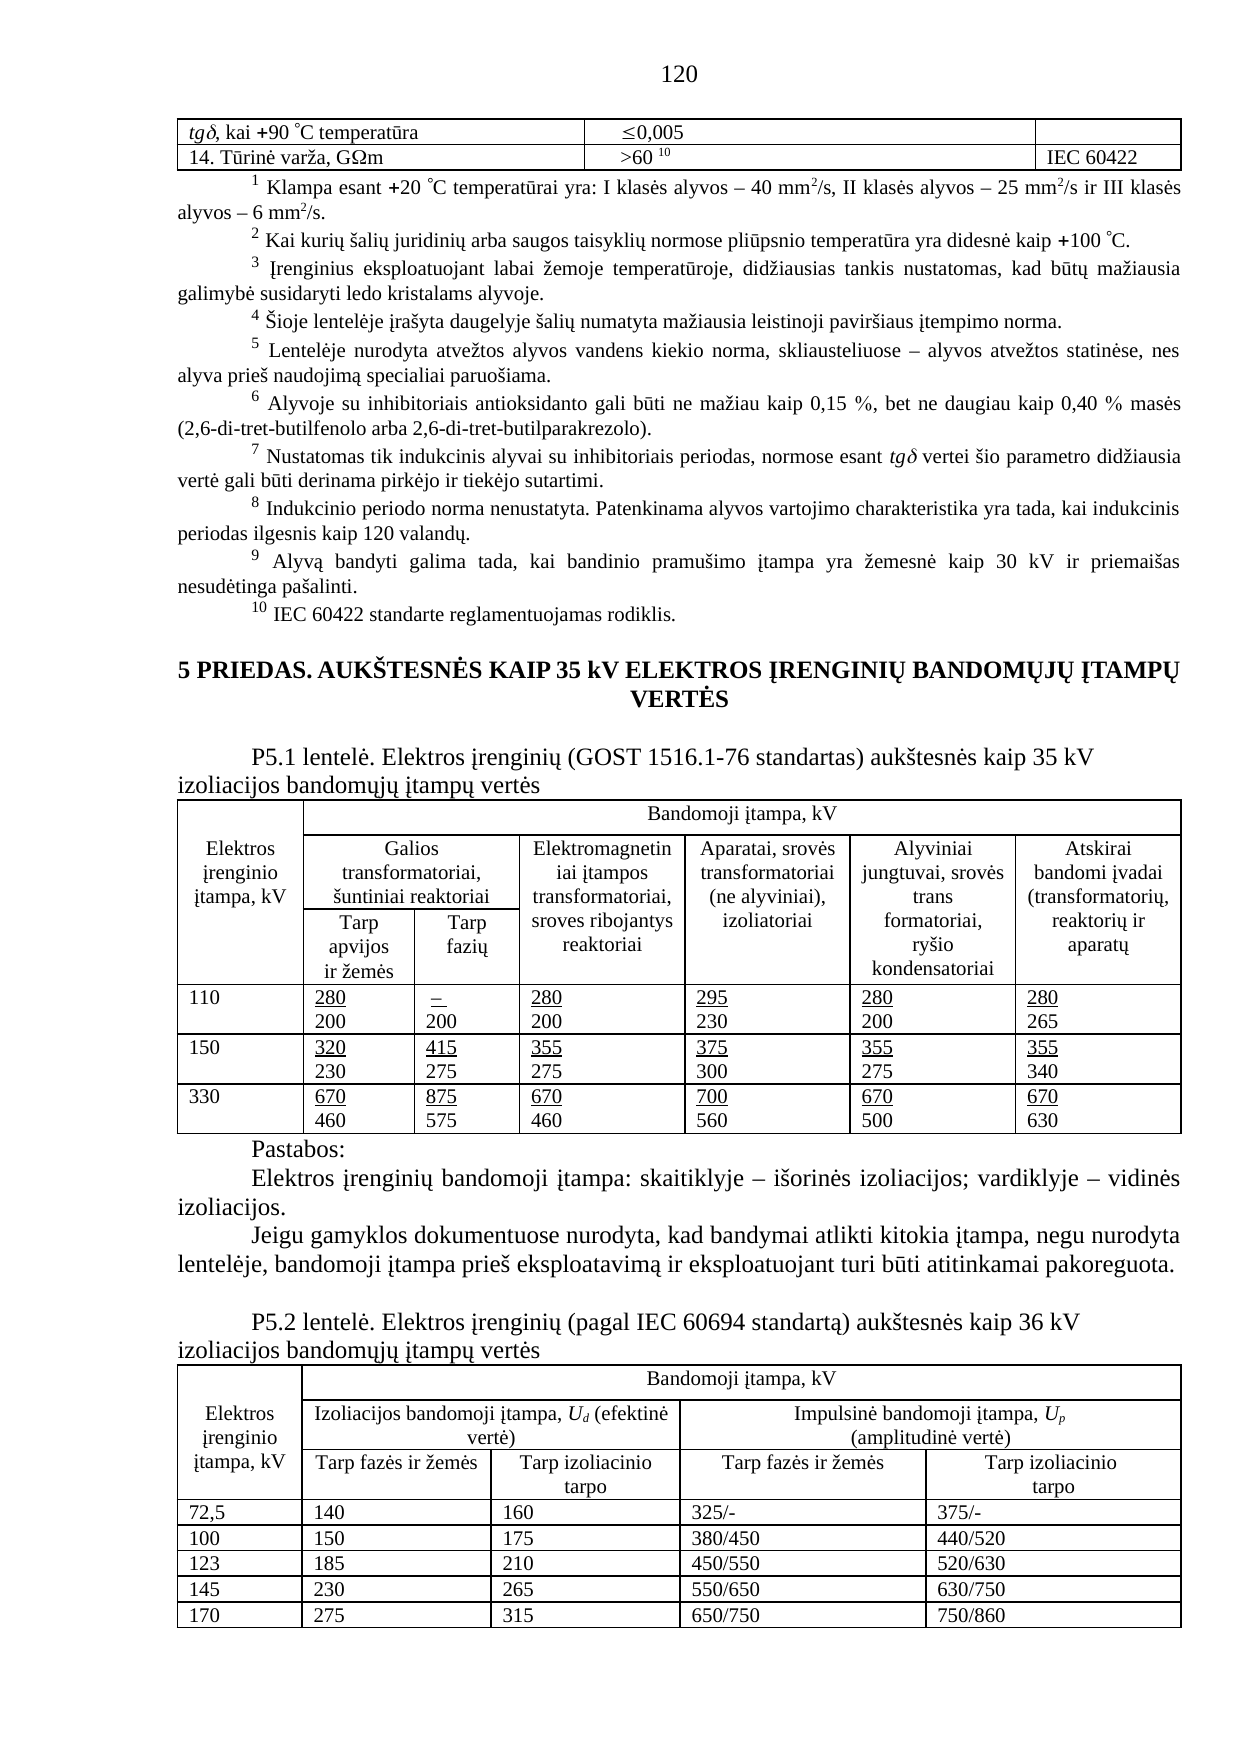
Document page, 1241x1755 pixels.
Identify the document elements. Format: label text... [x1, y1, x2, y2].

table_cell 380/450 [681, 1526, 925, 1550]
table_cell Elektros įrenginio įtampa, kV [178, 834, 303, 958]
table_cell [686, 958, 849, 983]
table_cell 170 [178, 1603, 301, 1627]
table_cell 440/520 [927, 1526, 1180, 1550]
text 5 PRIEDAS. AUKŠTESNĖS KAIP 35 kV ELEKTROS ĮRENGINIŲ BANDOMŲJŲ ĮTAMPŲ VERTĖS [177, 656, 1181, 713]
table_cell 175 [492, 1526, 679, 1550]
table_cell 140 [303, 1500, 490, 1524]
table_cell [1006, 120, 1035, 144]
table_cell tg, kai 90 C temperatūra [178, 120, 584, 144]
table_cell 123 [178, 1551, 301, 1575]
text 6 Alyvoje su inhibitoriais antioksidanto gali būti ne mažiau kaip 0,15 , bet ne daugiau kaip 0,40  masės (2,6-di-tret-butilfenolo arba 2,6-di-tret-butilparakrezolo). [177, 387, 1181, 440]
table_cell 160 [492, 1500, 679, 1524]
text 2 Kai kurių šalių juridinių arba saugos taisyklių normose pliūpsnio temperatūra yra didesnė kaip 100 C. [177, 224, 1181, 252]
table_cell 630/750 [927, 1577, 1180, 1601]
table_cell 875 575 [415, 1085, 519, 1132]
table_cell 700 560 [686, 1085, 849, 1132]
table_cell Elektromagnetiniai įtampos transformatoriai, sroves ribojantys reaktoriai [520, 836, 684, 983]
table_cell 330 [178, 1085, 303, 1132]
table_cell Alyviniai jungtuvai, srovės trans formatoriai, ryšio kondensatoriai [851, 836, 1015, 983]
table_cell 670 460 [304, 1085, 414, 1132]
table_header [178, 1366, 301, 1399]
text P5.2 lentelė. Elektros įrenginių (pagal IEC 60694 standartą) aukštesnės kaip 36 kV izoliacijos bandomųjų įtampų vertės [177, 1307, 1181, 1364]
table_cell Tarp fazės ir žemės [303, 1450, 490, 1498]
table_cell 450/550 [681, 1551, 925, 1575]
table_cell Atskirai bandomi įvadai (transformatorių, reaktorių ir aparatų [1016, 836, 1180, 983]
table_cell 0,005 [609, 120, 1006, 144]
table_cell 185 [303, 1551, 490, 1575]
table_cell 375/- [927, 1500, 1180, 1524]
table_cell 415 275 [415, 1035, 519, 1083]
table_cell 320 230 [304, 1035, 414, 1083]
text P5.1 lentelė. Elektros įrenginių (GOST 1516.1-76 standartas) aukštesnės kaip 35 kV izoliacijos bandomųjų įtampų vertės [177, 742, 1181, 799]
table_cell Aparatai, srovės transformatoriai (ne alyviniai), izoliatoriai [686, 836, 849, 958]
table_cell 265 [492, 1577, 679, 1601]
table_cell [585, 145, 609, 169]
table_cell 650/750 [681, 1603, 925, 1627]
text 8 Indukcinio periodo norma nenustatyta. Patenkinama alyvos vartojimo charakteristika yra tada, kai indukcinis periodas ilgesnis kaip 120 valandų. [177, 492, 1181, 545]
table_cell 355 275 [851, 1035, 1015, 1083]
table_cell [585, 120, 609, 144]
table_cell – 200 [415, 985, 519, 1033]
table_cell 280 200 [304, 985, 414, 1033]
table_header Bandomoji įtampa, kV [304, 801, 1180, 834]
text 3 Įrenginius eksploatuojant labai žemoje temperatūroje, didžiausias tankis nustatomas, kad būtų mažiausia galimybė susidaryti ledo kristalams alyvoje. [177, 252, 1181, 305]
table_cell Tarp izoliacinio tarpo [927, 1450, 1180, 1498]
table_cell 670 630 [1016, 1085, 1180, 1132]
table_cell Impulsinė bandomoji įtampa, Up (amplitudinė vertė) [681, 1401, 1180, 1449]
table_cell Tarp izoliacinio tarpo [492, 1450, 679, 1498]
table_cell Galios transformatoriai, šuntiniai reaktoriai [304, 836, 519, 908]
text 10 IEC 60422 standarte reglamentuojamas rodiklis. [177, 598, 1181, 627]
text 5 Lentelėje nurodyta atvežtos alyvos vandens kiekio norma, skliausteliuose – alyvos atvežtos statinėse, nes alyva prieš naudojimą specialiai paruošiama. [177, 334, 1181, 387]
table_cell IEC 60422 [1036, 145, 1180, 169]
table_cell 280 265 [1016, 985, 1180, 1033]
table_header Bandomoji įtampa, kV [303, 1366, 1180, 1399]
table_cell 280 200 [851, 985, 1015, 1033]
table_cell Tarp fazės ir žemės [681, 1450, 925, 1498]
table_cell 100 [178, 1526, 301, 1550]
table_cell 750/860 [927, 1603, 1180, 1627]
text Elektros įrenginių bandomoji įtampa: skaitiklyje – išorinės izoliacijos; vardiklyje – vidinės izoliacijos. [177, 1163, 1181, 1220]
text Pastabos: [177, 1134, 1181, 1163]
text 7 Nustatomas tik indukcinis alyvai su inhibitoriais periodas, normose esant tg vertei šio parametro didžiausia vertė gali būti derinama pirkėjo ir tiekėjo sutartimi. [177, 440, 1181, 492]
table_cell ir žemės [304, 958, 414, 983]
table_cell Elektros įrenginio įtampa, kV [178, 1399, 301, 1498]
table_cell 14. Tūrinė varža, Gm [178, 145, 584, 169]
text 9 Alyvą bandyti galima tada, kai bandinio pramušimo įtampa yra žemesnė kaip 30 kV ir priemaišas nesudėtinga pašalinti. [177, 545, 1181, 598]
table_cell 210 [492, 1551, 679, 1575]
table_cell 355 340 [1016, 1035, 1180, 1083]
table_cell 110 [178, 985, 303, 1033]
table_cell Tarp apvijos [304, 910, 414, 958]
table_cell 670 460 [520, 1085, 684, 1132]
table_cell 275 [303, 1603, 490, 1627]
text 1 Klampa esant 20 C temperatūrai yra: I klasės alyvos – 40 mm2/s, II klasės alyvos – 25 mm2/s ir III klasės alyvos – 6 mm2/s. [177, 171, 1181, 224]
table_cell 150 [178, 1035, 303, 1083]
text Jeigu gamyklos dokumentuose nurodyta, kad bandymai atlikti kitokia įtampa, negu nurodyta lentelėje, bandomoji įtampa prieš eksploatavimą ir eksploatuojant turi būti atitinkamai pakoreguota. [177, 1220, 1181, 1278]
table_cell Izoliacijos bandomoji įtampa, Ud (efektinė vertė) [303, 1401, 679, 1449]
table_cell 355 275 [520, 1035, 684, 1083]
table_cell [1006, 145, 1035, 169]
table_cell 325/- [681, 1500, 925, 1524]
table_cell Tarp fazių [415, 910, 519, 958]
table_cell 230 [303, 1577, 490, 1601]
table_cell 145 [178, 1577, 301, 1601]
table_cell 375 300 [686, 1035, 849, 1083]
table_cell 550/650 [681, 1577, 925, 1601]
table_cell 280 200 [520, 985, 684, 1033]
table_cell 150 [303, 1526, 490, 1550]
table_cell 520/630 [927, 1551, 1180, 1575]
table_cell [1036, 120, 1180, 144]
table_cell 295 230 [686, 985, 849, 1033]
table_cell [415, 958, 519, 983]
table_cell >60 10 [609, 145, 1006, 169]
table_cell [178, 958, 303, 983]
table_cell 315 [492, 1603, 679, 1627]
table_cell 72,5 [178, 1500, 301, 1524]
text 4 Šioje lentelėje įrašyta daugelyje šalių numatyta mažiausia leistinoji paviršiaus įtempimo norma. [177, 305, 1181, 334]
table_cell 670 500 [851, 1085, 1015, 1132]
table_header [178, 801, 303, 834]
